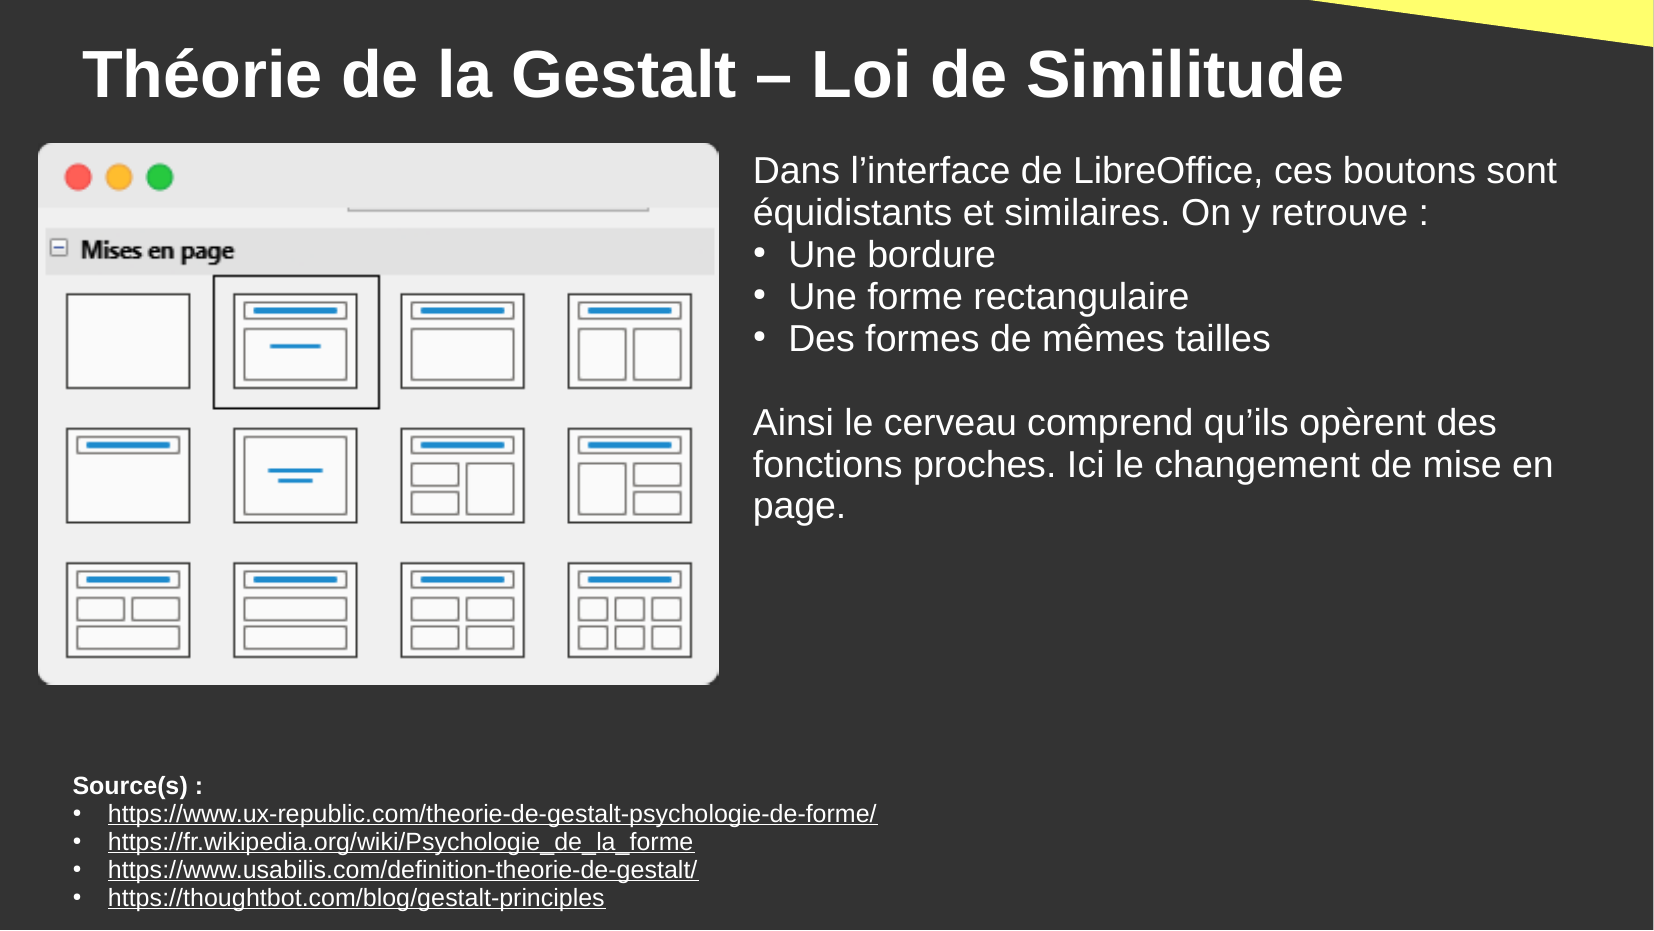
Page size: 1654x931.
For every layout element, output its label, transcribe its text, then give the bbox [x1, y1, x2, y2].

picture [38, 143, 719, 686]
text_box Dans l’interface de LibreOffice, ces boutons sont équidistants et similaires. On y retrouve : Une bordure Une forme rectangulaire Des formes de mêmes tailles Ainsi le cerveau comprend qu’ils opèrent des fonctions proches. Ici le changement de mise en page. [738, 141, 1619, 535]
text_box Source(s) : https://www.ux-republic.com/theorie-de-gestalt-psychologie-de-forme/ https://fr.wikipedia.org/wiki/Psychologie_de_la_forme https://www.usabilis.com/definition-theorie-de-gestalt/ https://thoughtbot.com/blog/gestalt-principles [57, 764, 1543, 919]
text_box [1309, 0, 1654, 48]
title Théorie de la Gestalt – Loi de Similitude [82, 37, 1571, 114]
